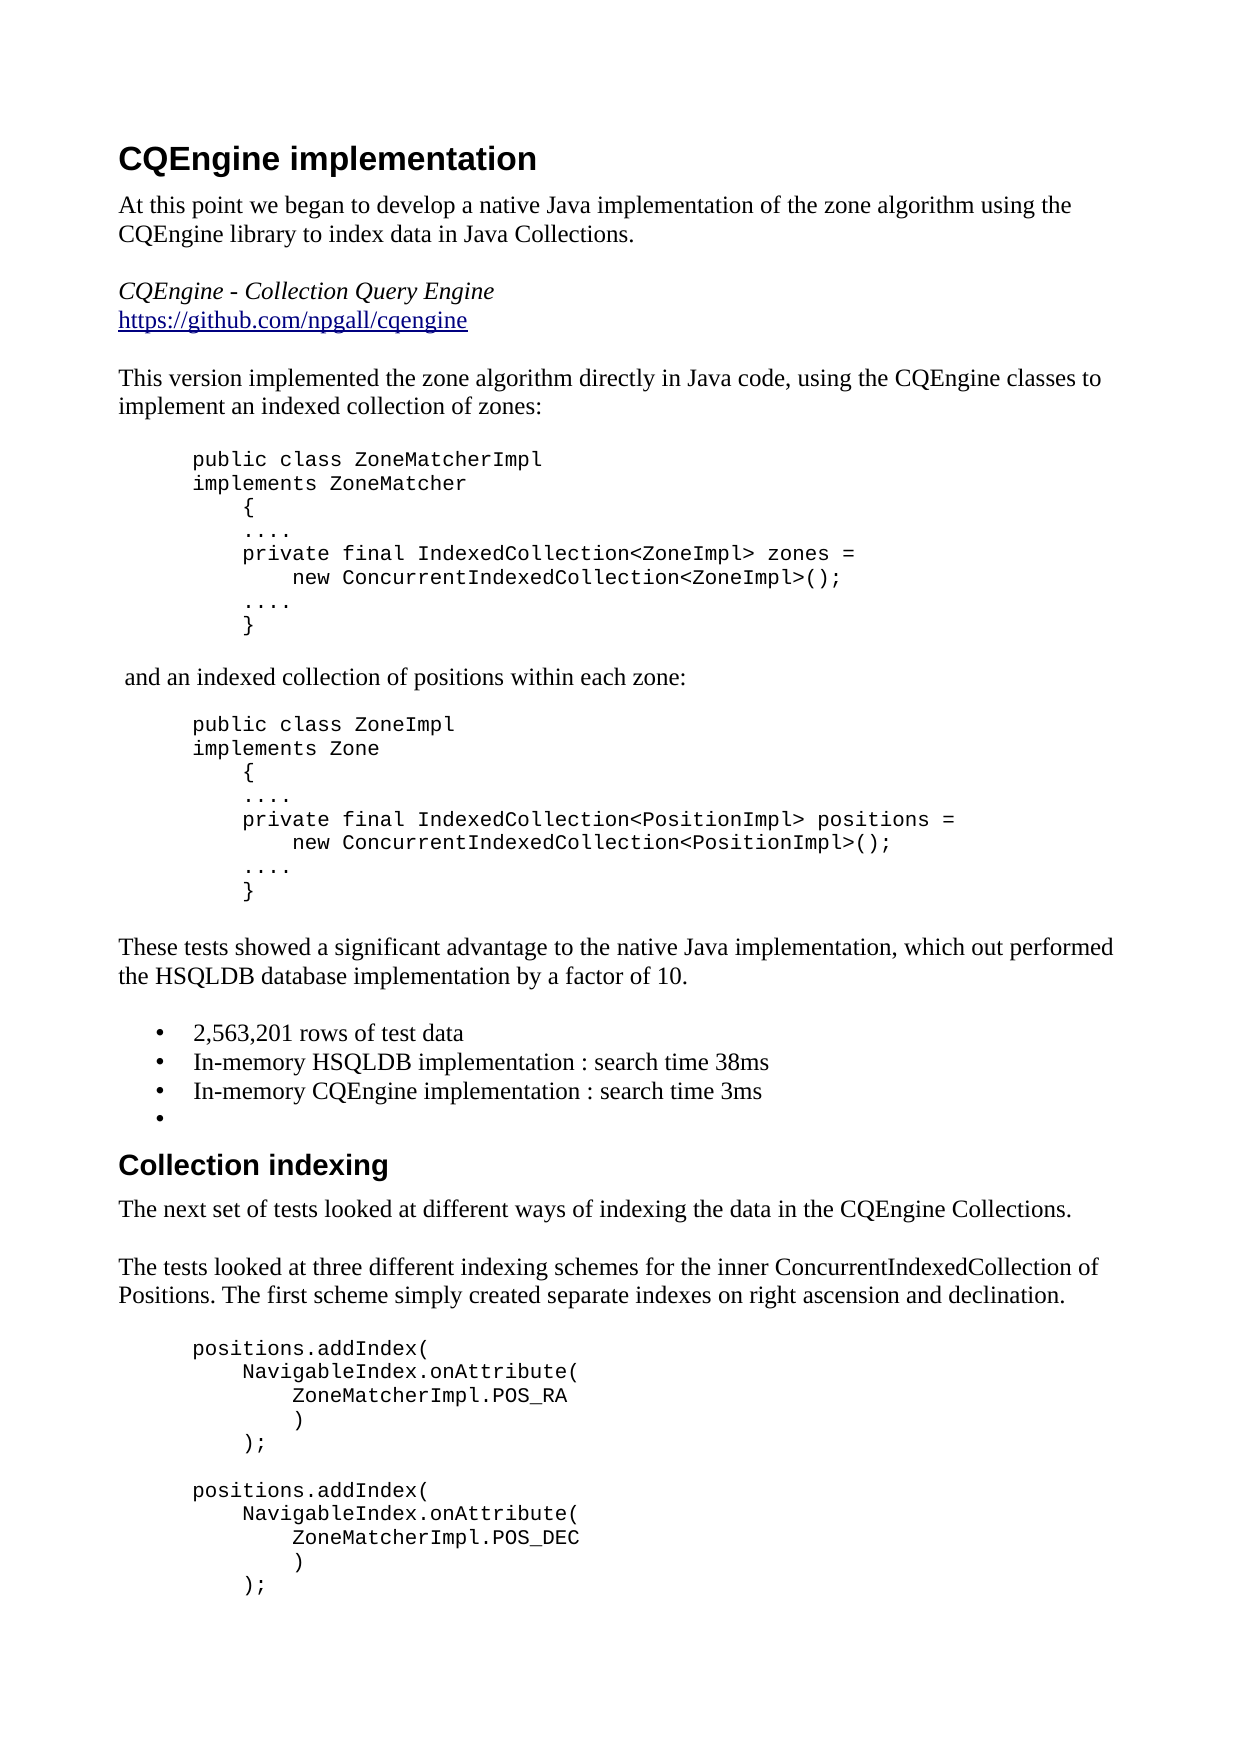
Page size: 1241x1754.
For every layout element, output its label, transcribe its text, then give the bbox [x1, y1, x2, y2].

subtitle Collection indexing [118, 1148, 1122, 1182]
text ZoneMatcherImpl.POS_RA [192, 1385, 1122, 1409]
text implements Zone [192, 738, 1122, 761]
text .... [192, 856, 1122, 879]
text ); [192, 1432, 1122, 1456]
text { [192, 761, 1122, 785]
text .... [192, 591, 1122, 614]
text These tests showed a significant advantage to the native Java implementation, which out performed the HSQLDB database implementation by a factor of 10. [118, 932, 1122, 989]
list In-memory CQEngine implementation : search time 3ms [156, 1076, 1122, 1104]
list 2,563,201 rows of test data [156, 1018, 1122, 1047]
subtitle CQEngine implementation [118, 139, 1122, 178]
text This version implemented the zone algorithm directly in Java code, using the CQEngine classes to implement an indexed collection of zones: [118, 363, 1122, 420]
text https://github.com/npgall/cqengine [118, 305, 1122, 334]
text and an indexed collection of positions within each zone: [118, 662, 1122, 690]
text The next set of tests looked at different ways of indexing the data in the CQEngine Collections. [118, 1194, 1122, 1223]
text The tests looked at three different indexing schemes for the inner ConcurrentIndexedCollection of Positions. The first scheme simply created separate indexes on right ascension and declination. [118, 1252, 1122, 1309]
text new ConcurrentIndexedCollection<ZoneImpl>(); [192, 567, 1122, 591]
text positions.addIndex( [192, 1338, 1122, 1361]
text ) [192, 1409, 1122, 1432]
text ZoneMatcherImpl.POS_DEC [192, 1527, 1122, 1551]
text implements ZoneMatcher [192, 472, 1122, 496]
text ) [192, 1551, 1122, 1574]
text CQEngine - Collection Query Engine [118, 276, 1122, 305]
text At this point we began to develop a native Java implementation of the zone algorithm using the CQEngine library to index data in Java Collections. [118, 190, 1122, 248]
text NavigableIndex.onAttribute( [192, 1503, 1122, 1527]
text ); [192, 1574, 1122, 1598]
text .... [192, 520, 1122, 543]
text } [192, 879, 1122, 903]
text positions.addIndex( [192, 1480, 1122, 1503]
list In-memory HSQLDB implementation : search time 38ms [156, 1047, 1122, 1076]
text private final IndexedCollection<ZoneImpl> zones = [192, 543, 1122, 567]
text public class ZoneImpl [192, 714, 1122, 738]
text private final IndexedCollection<PositionImpl> positions = [192, 809, 1122, 832]
text new ConcurrentIndexedCollection<PositionImpl>(); [192, 832, 1122, 856]
text } [192, 614, 1122, 638]
text .... [192, 785, 1122, 809]
text NavigableIndex.onAttribute( [192, 1361, 1122, 1385]
text { [192, 496, 1122, 520]
text public class ZoneMatcherImpl [192, 449, 1122, 472]
